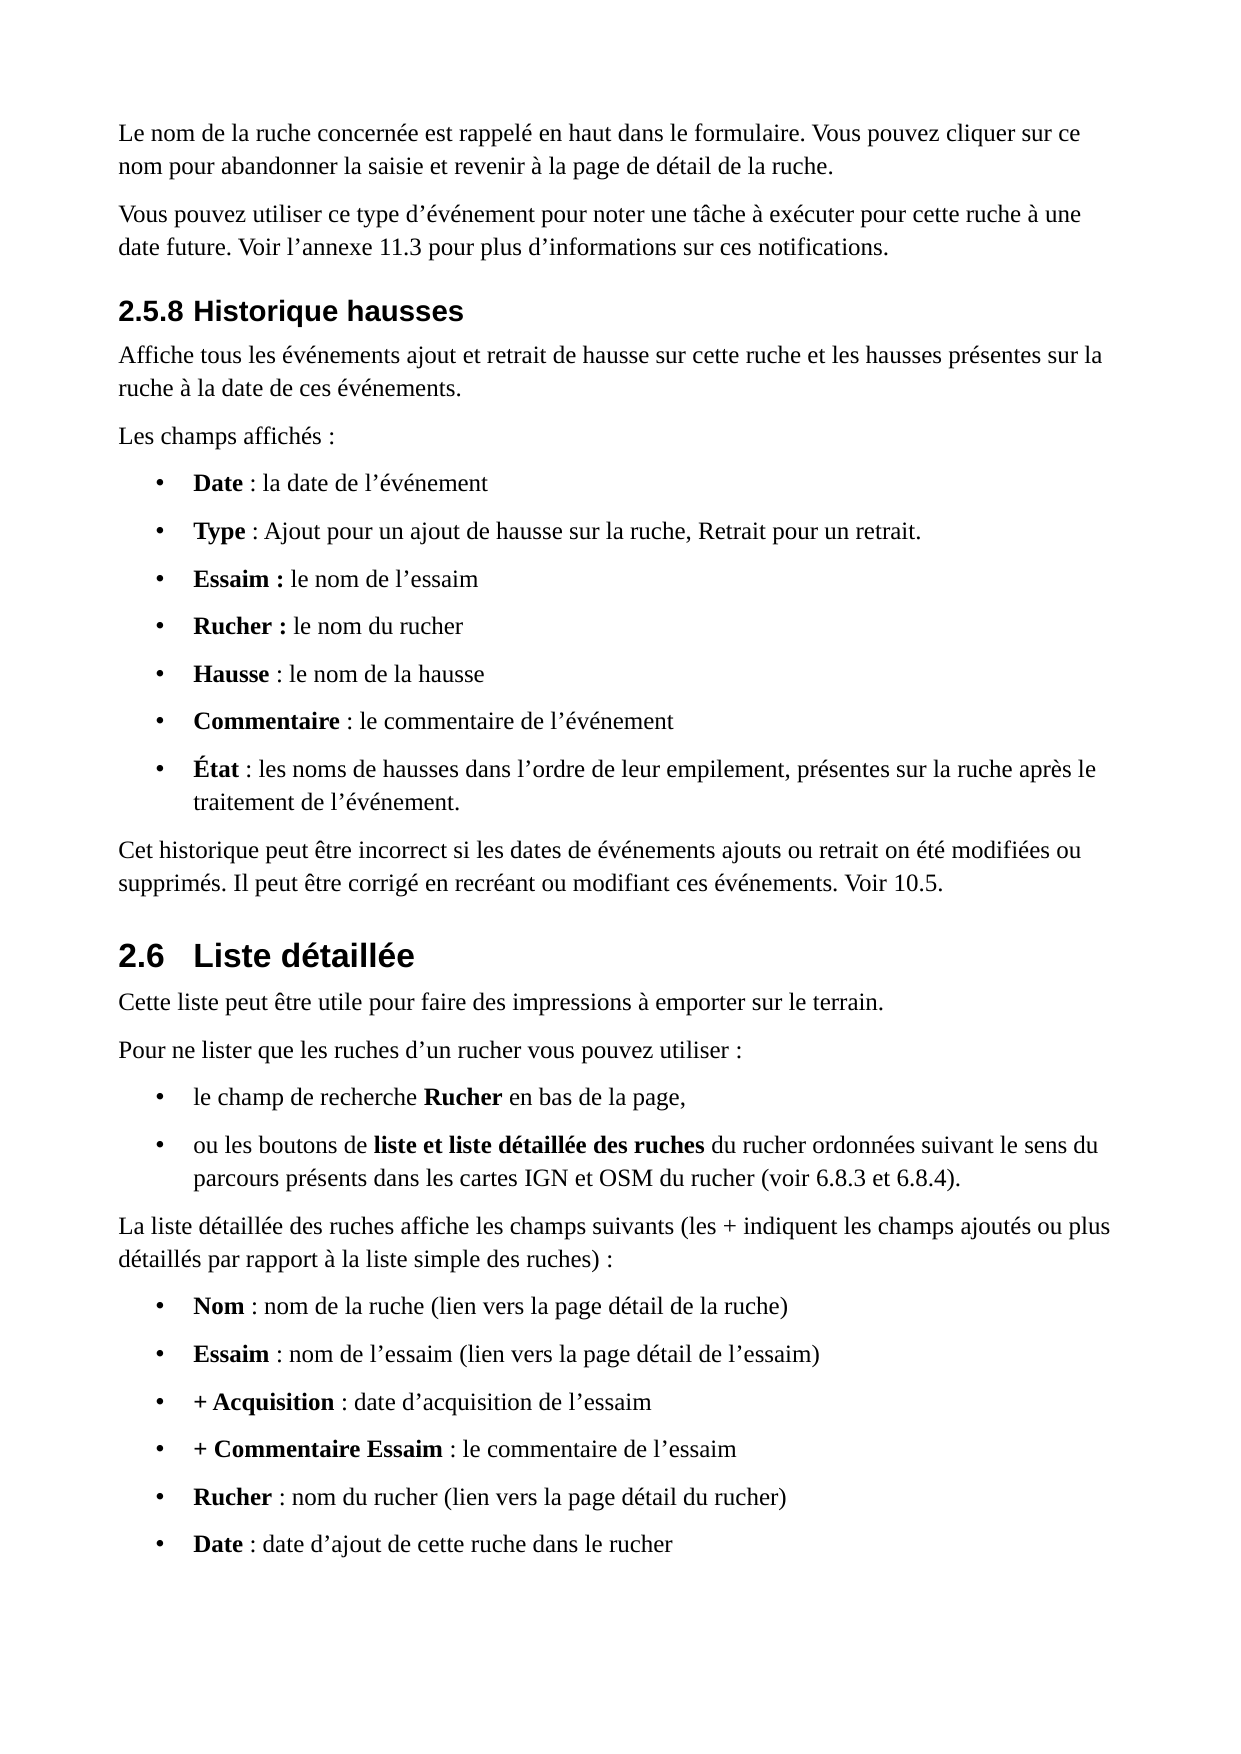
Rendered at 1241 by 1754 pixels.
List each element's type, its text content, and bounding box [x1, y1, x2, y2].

text Pour ne lister que les ruches d’un rucher vous pouvez utiliser : [118, 1035, 1122, 1064]
subtitle Liste détaillée [118, 936, 1122, 975]
list Nom : nom de la ruche (lien vers la page détail de la ruche) [156, 1291, 1122, 1320]
list + Acquisition : date d’acquisition de l’essaim [156, 1387, 1122, 1415]
text Le nom de la ruche concernée est rappelé en haut dans le formulaire. Vous pouvez cliquer sur ce nom pour abandonner la saisie et revenir à la page de détail de la ruche. [118, 118, 1122, 180]
list Rucher : le nom du rucher [156, 611, 1122, 640]
list le champ de recherche Rucher en bas de la page, [156, 1082, 1122, 1111]
text Cet historique peut être incorrect si les dates de événements ajouts ou retrait on été modifiées ou supprimés. Il peut être corrigé en recréant ou modifiant ces événements. Voir 10.5. [118, 835, 1122, 896]
list État : les noms de hausses dans l’ordre de leur empilement, présentes sur la ruche après le traitement de l’événement. [156, 754, 1122, 816]
text Les champs affichés : [118, 421, 1122, 449]
text La liste détaillée des ruches affiche les champs suivants (les + indiquent les champs ajoutés ou plus détaillés par rapport à la liste simple des ruches) : [118, 1211, 1122, 1272]
list Date : date d’ajout de cette ruche dans le rucher [156, 1529, 1122, 1558]
list Essaim : le nom de l’essaim [156, 564, 1122, 592]
text Cette liste peut être utile pour faire des impressions à emporter sur le terrain. [118, 987, 1122, 1016]
text Vous pouvez utiliser ce type d’événement pour noter une tâche à exécuter pour cette ruche à une date future. Voir l’annexe 11.3 pour plus d’informations sur ces notifications. [118, 199, 1122, 261]
list Commentaire : le commentaire de l’événement [156, 706, 1122, 735]
subtitle Historique hausses [118, 294, 1122, 328]
list Essaim : nom de l’essaim (lien vers la page détail de l’essaim) [156, 1339, 1122, 1368]
list Rucher : nom du rucher (lien vers la page détail du rucher) [156, 1482, 1122, 1511]
list + Commentaire Essaim : le commentaire de l’essaim [156, 1434, 1122, 1463]
list ou les boutons de liste et liste détaillée des ruches du rucher ordonnées suivant le sens du parcours présents dans les cartes IGN et OSM du rucher (voir 6.8.3 et 6.8.4). [156, 1130, 1122, 1192]
list Date : la date de l’événement [156, 468, 1122, 497]
text Affiche tous les événements ajout et retrait de hausse sur cette ruche et les hausses présentes sur la ruche à la date de ces événements. [118, 340, 1122, 402]
list Hausse : le nom de la hausse [156, 659, 1122, 688]
list Type : Ajout pour un ajout de hausse sur la ruche, Retrait pour un retrait. [156, 516, 1122, 545]
